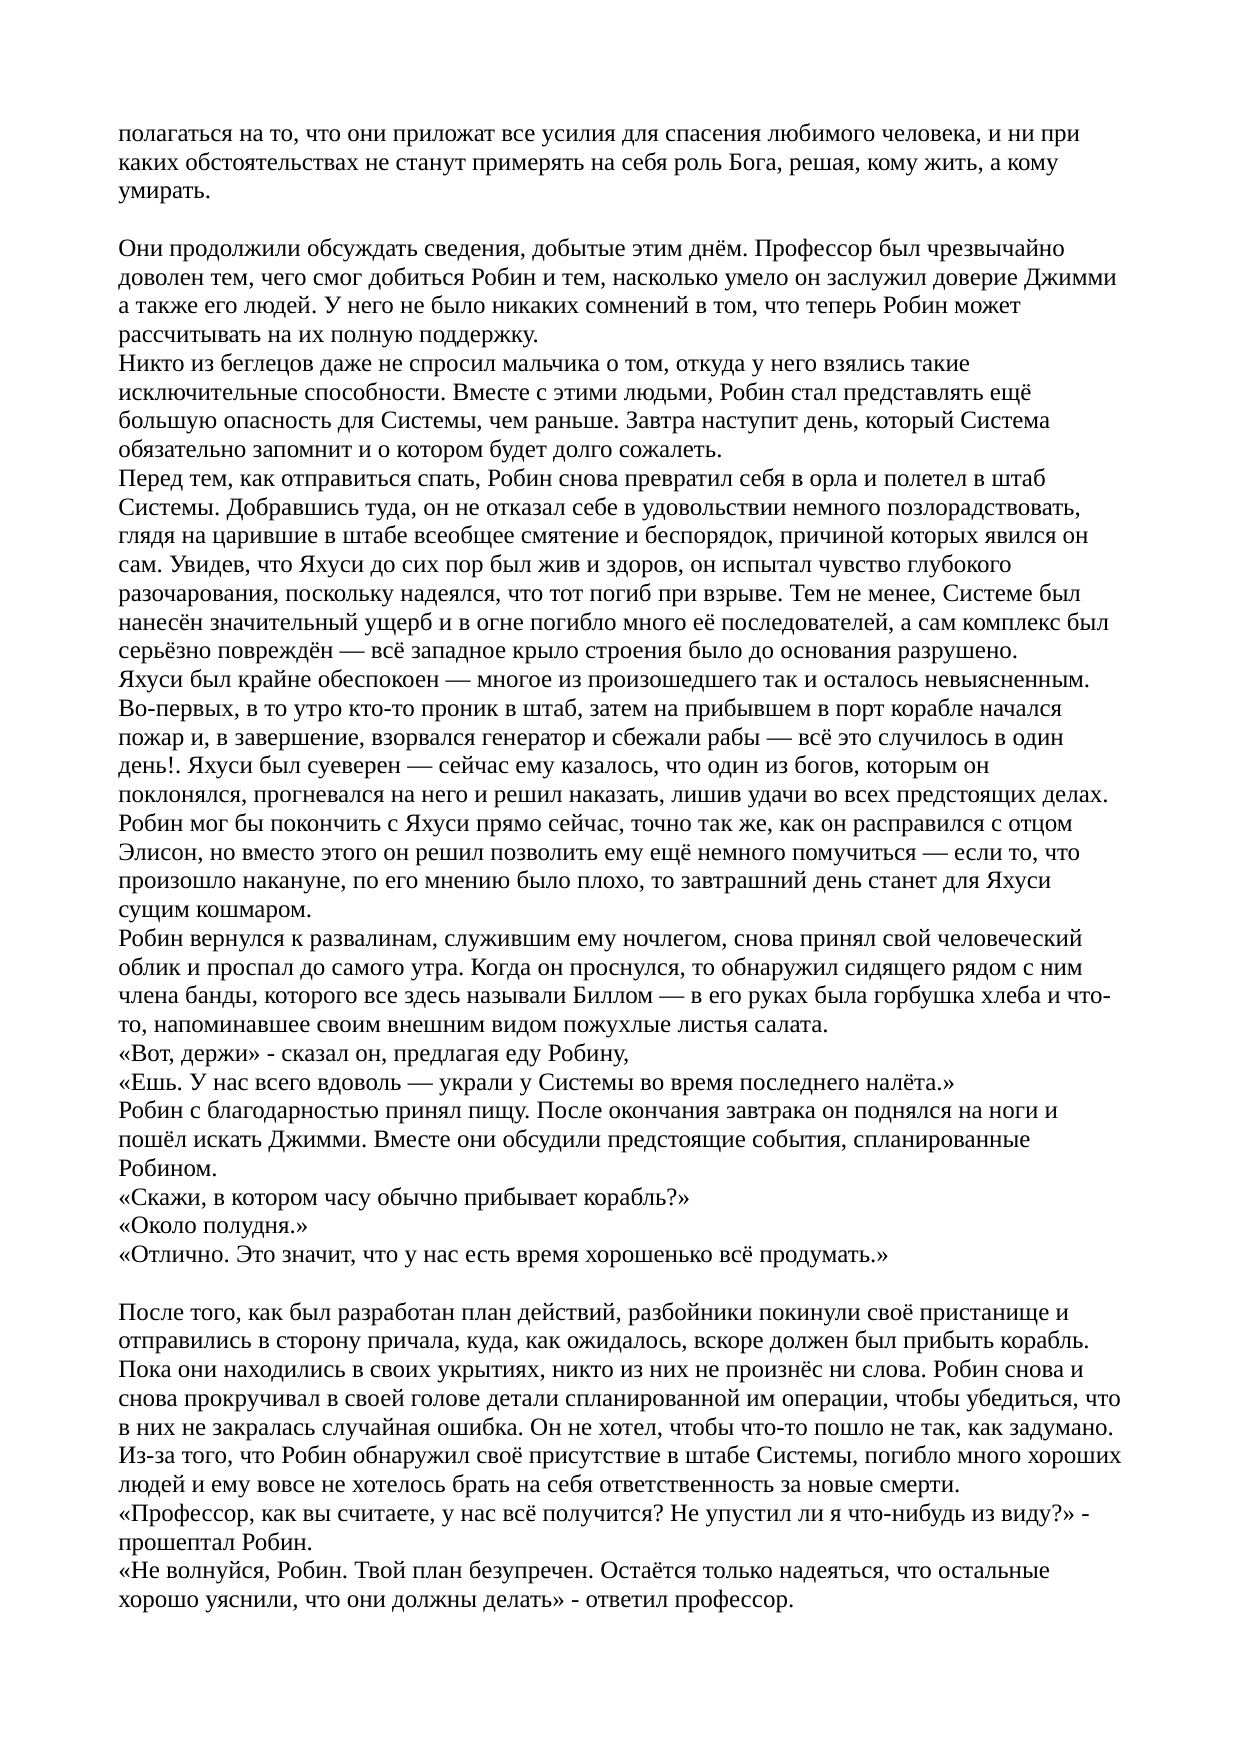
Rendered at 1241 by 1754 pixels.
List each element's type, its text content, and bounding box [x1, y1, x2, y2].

text «Не волнуйся, Робин. Твой план безупречен. Остаётся только надеяться, что остальные хорошо уяснили, что они должны делать» - ответил профессор. [118, 1556, 1122, 1613]
text «Ешь. У нас всего вдоволь — украли у Системы во время последнего налёта.» [118, 1067, 1122, 1096]
text «Профессор, как вы считаете, у нас всё получится? Не упустил ли я что-нибудь из виду?» - прошептал Робин. [118, 1498, 1122, 1556]
text «Скажи, в котором часу обычно прибывает корабль?» [118, 1182, 1122, 1211]
text Яхуси был крайне обеспокоен — многое из произошедшего так и осталось невыясненным. Во-первых, в то утро кто-то проник в штаб, затем на прибывшем в порт корабле начался пожар и, в завершение, взорвался генератор и сбежали рабы — всё это случилось в один день!. Яхуси был суеверен — сейчас ему казалось, что один из богов, которым он поклонялся, прогневался на него и решил наказать, лишив удачи во всех предстоящих делах. [118, 664, 1122, 808]
text Робин мог бы покончить с Яхуси прямо сейчас, точно так же, как он расправился с отцом Элисон, но вместо этого он решил позволить ему ещё немного помучиться — если то, что произошло накануне, по его мнению было плохо, то завтрашний день станет для Яхуси сущим кошмаром. [118, 808, 1122, 923]
text Робин с благодарностью принял пищу. После окончания завтрака он поднялся на ноги и пошёл искать Джимми. Вместе они обсудили предстоящие события, спланированные Робином. [118, 1096, 1122, 1182]
text Никто из беглецов даже не спросил мальчика о том, откуда у него взялись такие исключительные способности. Вместе с этими людьми, Робин стал представлять ещё большую опасность для Системы, чем раньше. Завтра наступит день, который Система обязательно запомнит и о котором будет долго сожалеть. [118, 348, 1122, 463]
text Они продолжили обсуждать сведения, добытые этим днём. Профессор был чрезвычайно доволен тем, чего смог добиться Робин и тем, насколько умело он заслужил доверие Джимми а также его людей. У него не было никаких сомнений в том, что теперь Робин может рассчитывать на их полную поддержку. [118, 233, 1122, 348]
text «Отлично. Это значит, что у нас есть время хорошенько всё продумать.» [118, 1239, 1122, 1268]
text Перед тем, как отправиться спать, Робин снова превратил себя в орла и полетел в штаб Системы. Добравшись туда, он не отказал себе в удовольствии немного позлорадствовать, глядя на царившие в штабе всеобщее смятение и беспорядок, причиной которых явился он сам. Увидев, что Яхуси до сих пор был жив и здоров, он испытал чувство глубокого разочарования, поскольку надеялся, что тот погиб при взрыве. Тем не менее, Системе был нанесён значительный ущерб и в огне погибло много её последователей, а сам комплекс был серьёзно повреждён — всё западное крыло строения было до основания разрушено. [118, 463, 1122, 664]
text После того, как был разработан план действий, разбойники покинули своё пристанище и отправились в сторону причала, куда, как ожидалось, вскоре должен был прибыть корабль. Пока они находились в своих укрытиях, никто из них не произнёс ни слова. Робин снова и снова прокручивал в своей голове детали спланированной им операции, чтобы убедиться, что в них не закралась случайная ошибка. Он не хотел, чтобы что-то пошло не так, как задумано. Из-за того, что Робин обнаружил своё присутствие в штабе Системы, погибло много хороших людей и ему вовсе не хотелось брать на себя ответственность за новые смерти. [118, 1297, 1122, 1498]
text полагаться на то, что они приложат все усилия для спасения любимого человека, и ни при каких обстоятельствах не станут примерять на себя роль Бога, решая, кому жить, а кому умирать. [118, 118, 1122, 204]
text Робин вернулся к развалинам, служившим ему ночлегом, снова принял свой человеческий облик и проспал до самого утра. Когда он проснулся, то обнаружил сидящего рядом с ним члена банды, которого все здесь называли Биллом — в его руках была горбушка хлеба и что-то, напоминавшее своим внешним видом пожухлые листья салата. [118, 923, 1122, 1038]
text «Вот, держи» - сказал он, предлагая еду Робину, [118, 1038, 1122, 1067]
text «Около полудня.» [118, 1211, 1122, 1239]
